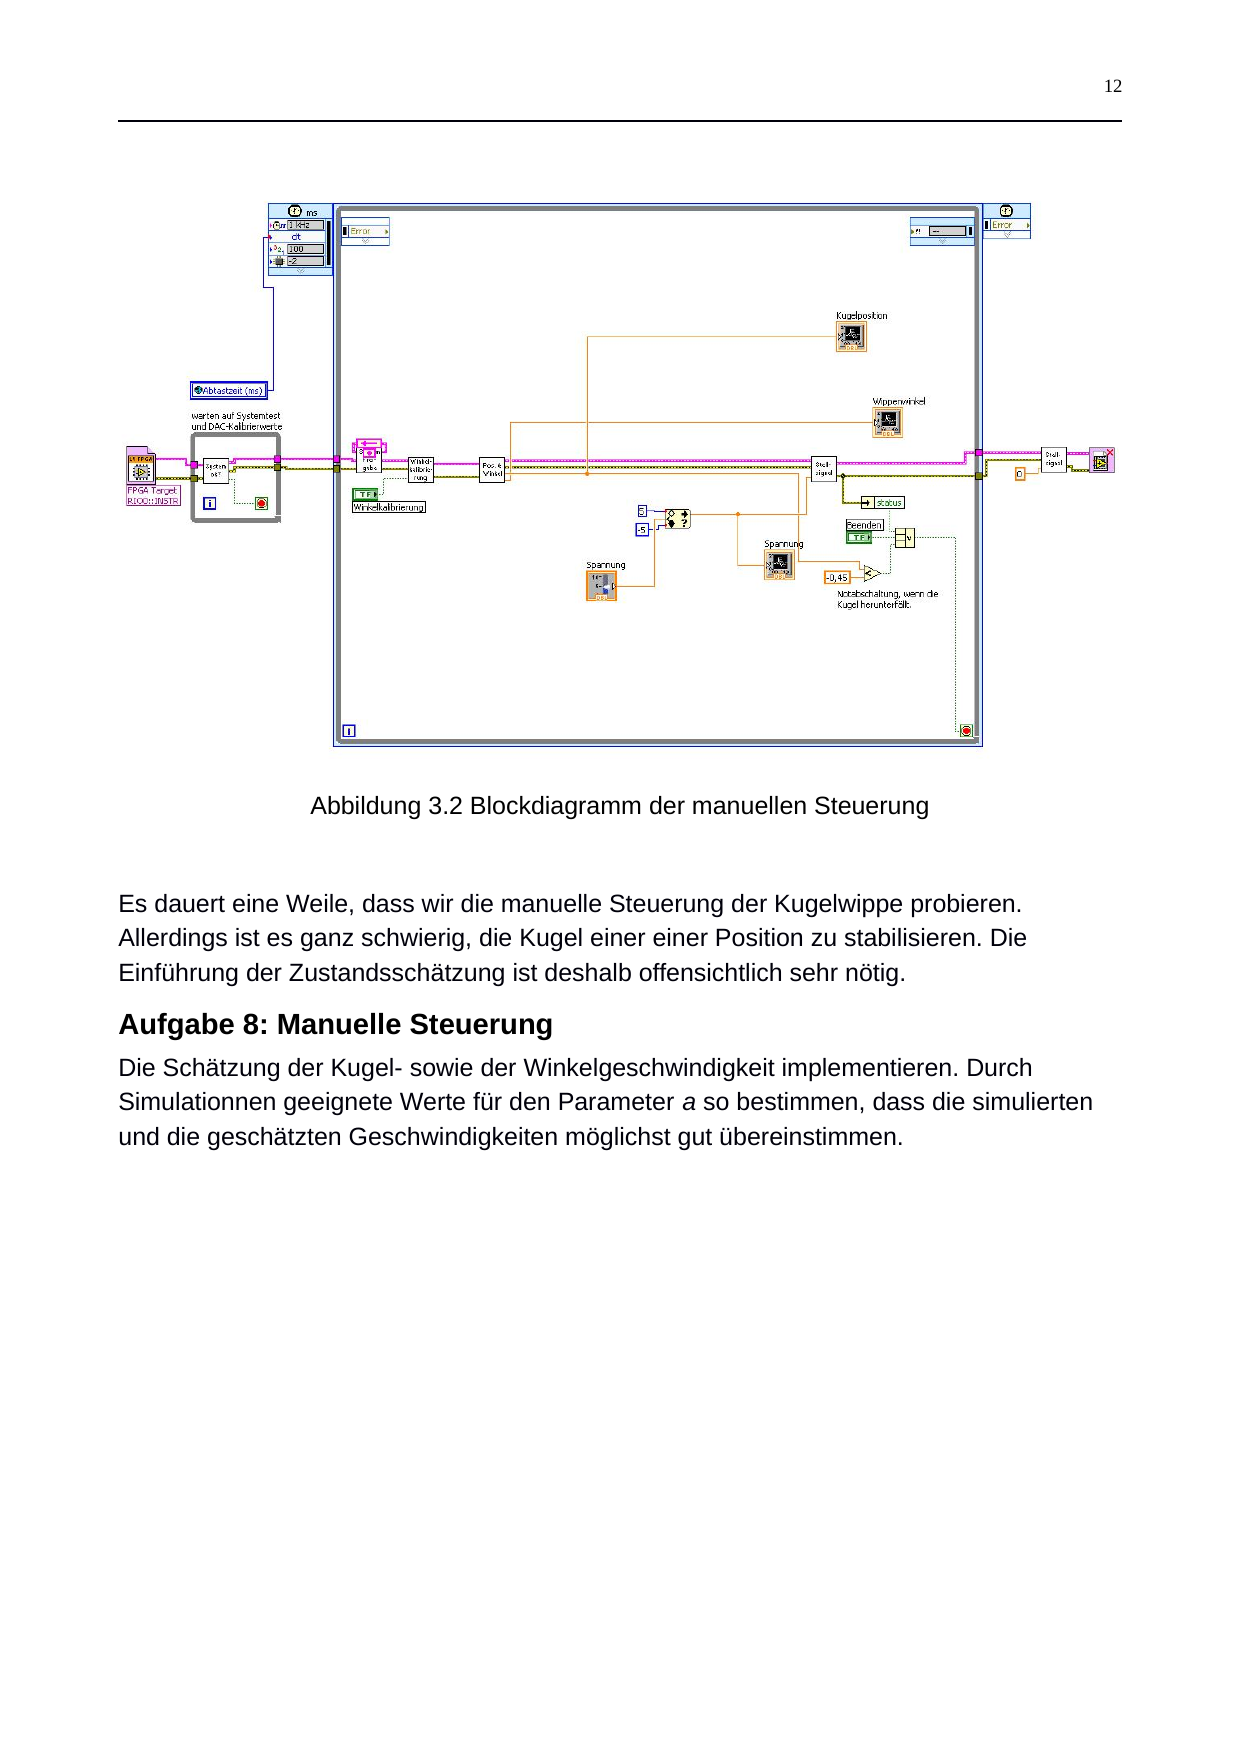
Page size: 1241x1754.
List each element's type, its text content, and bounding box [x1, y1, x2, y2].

text Abbildung 3.2 Blockdiagramm der manuellen Steuerung [118, 791, 1122, 819]
text Es dauert eine Weile, dass wir die manuelle Steuerung der Kugelwippe probieren. Allerdings ist es ganz schwierig, die Kugel einer einer Position zu stabilisieren. Die Einführung der Zustandsschätzung ist deshalb offensichtlich sehr nötig. [118, 889, 1122, 987]
title Aufgabe 8: Manuelle Steuerung [118, 1007, 1122, 1041]
text Die Schätzung der Kugel- sowie der Winkelgeschwindigkeit implementieren. Durch Simulationnen geeignete Werte für den Parameter a so bestimmen, dass die simulierten und die geschätzten Geschwindigkeiten möglichst gut übereinstimmen. [118, 1052, 1122, 1150]
picture [118, 170, 1123, 771]
